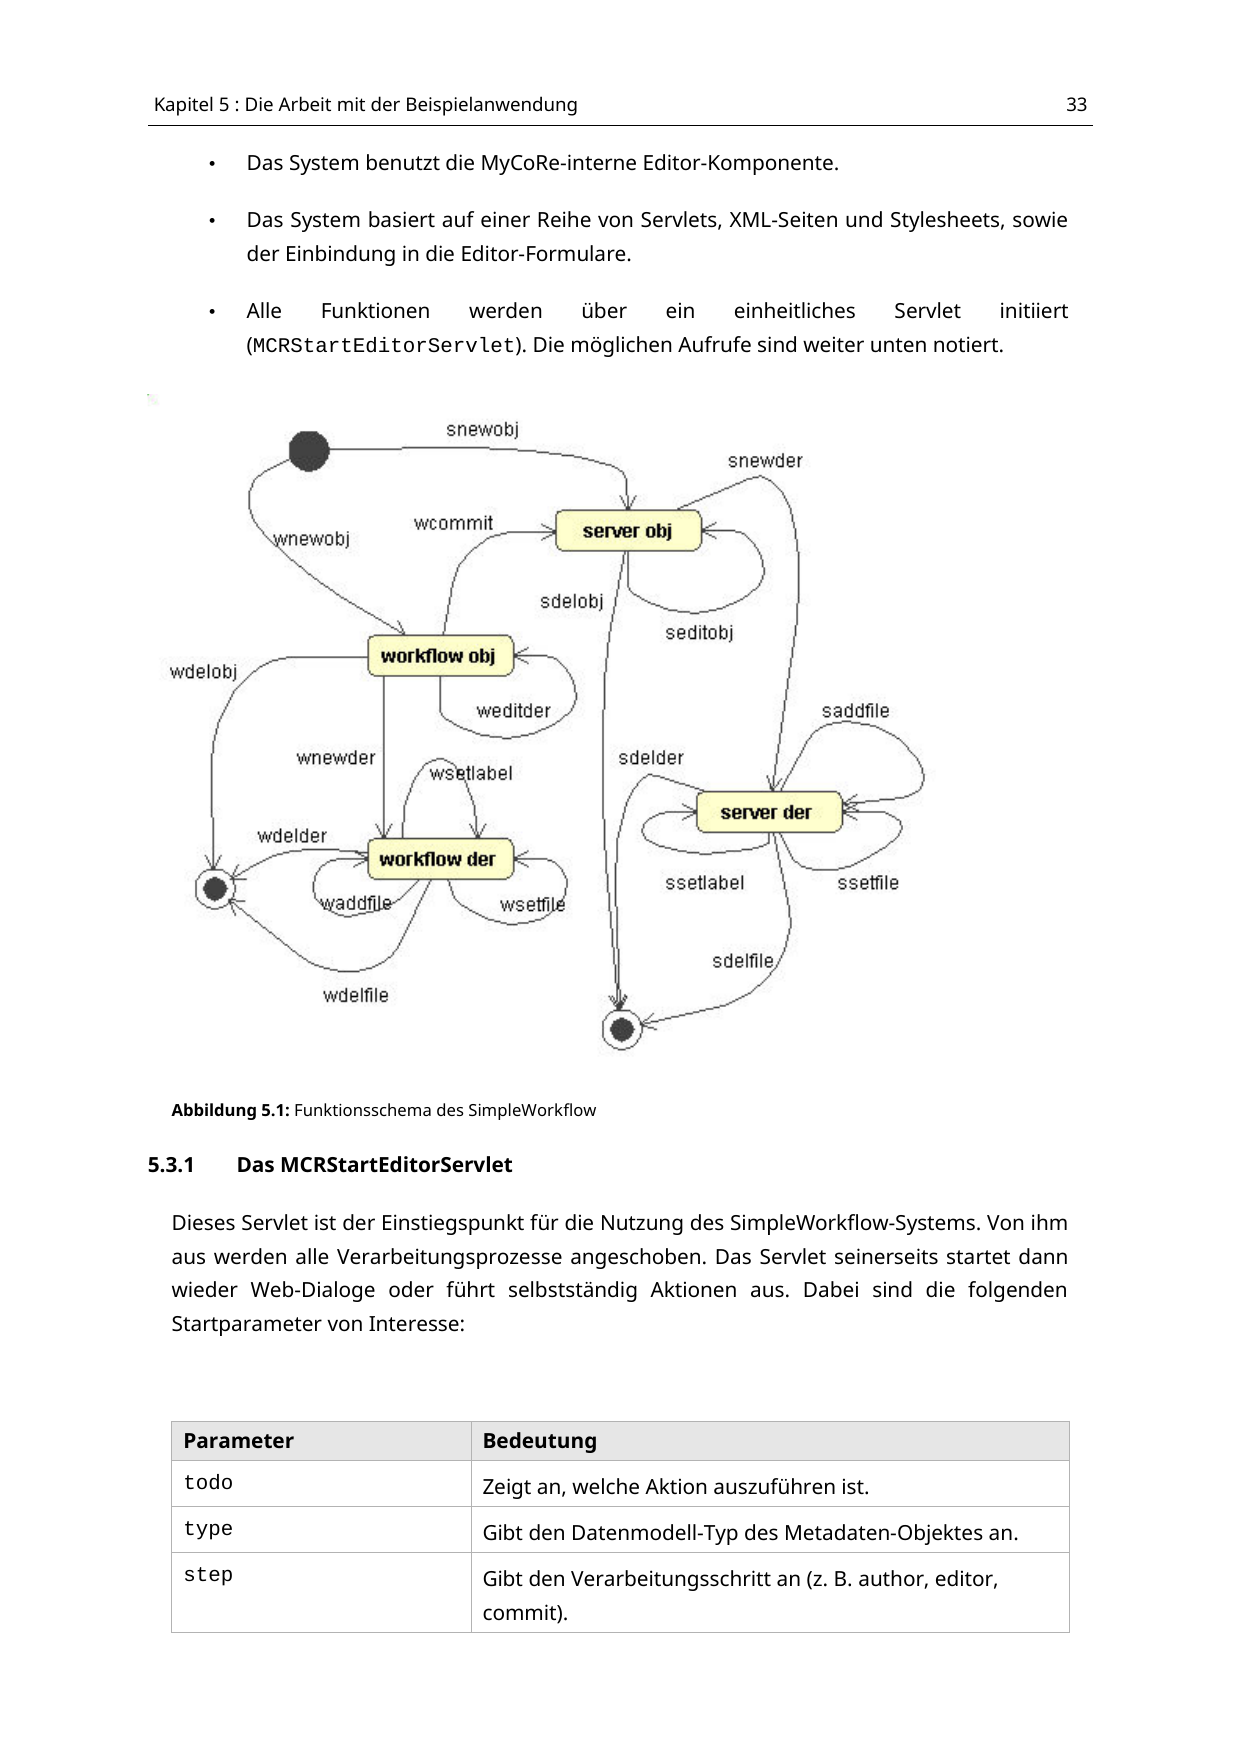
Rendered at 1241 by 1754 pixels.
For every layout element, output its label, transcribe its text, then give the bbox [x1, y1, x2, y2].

list Das System basiert auf einer Reihe von Servlets, XML-Seiten und Stylesheets, sowie der Einbindung in die Editor-Formulare. [209, 205, 1069, 267]
table_cell todo [172, 1461, 471, 1506]
table_cell step [172, 1553, 471, 1632]
table_cell Gibt den Datenmodell-Typ des Metadaten-Objektes an. [472, 1507, 1069, 1552]
table_cell Gibt den Verarbeitungsschritt an (z. B. author, editor, commit). [472, 1553, 1069, 1632]
picture [147, 394, 985, 1082]
table_cell type [172, 1507, 471, 1552]
text Abbildung 5.1: Funktionsschema des SimpleWorkflow [171, 1082, 961, 1121]
table_cell Zeigt an, welche Aktion auszuführen ist. [472, 1461, 1069, 1506]
list Das System benutzt die MyCoRe-interne Editor-Komponente. [209, 148, 1069, 176]
subtitle Das MCRStartEditorServlet [148, 1082, 1092, 1179]
list Alle Funktionen werden über ein einheitliches Servlet initiiert (MCRStartEditorServlet). Die möglichen Aufrufe sind weiter unten notiert. [209, 296, 1069, 359]
subtitle [148, 365, 985, 394]
text Dieses Servlet ist der Einstiegspunkt für die Nutzung des SimpleWorkflow-Systems. Von ihm aus werden alle Verarbeitungsprozesse angeschoben. Das Servlet seinerseits startet dann wieder Web-Dialoge oder führt selbstständig Aktionen aus. Dabei sind die folgenden Startparameter von Interesse: [171, 1208, 1069, 1338]
table_header Bedeutung [472, 1422, 1069, 1460]
table_header Parameter [172, 1422, 471, 1460]
